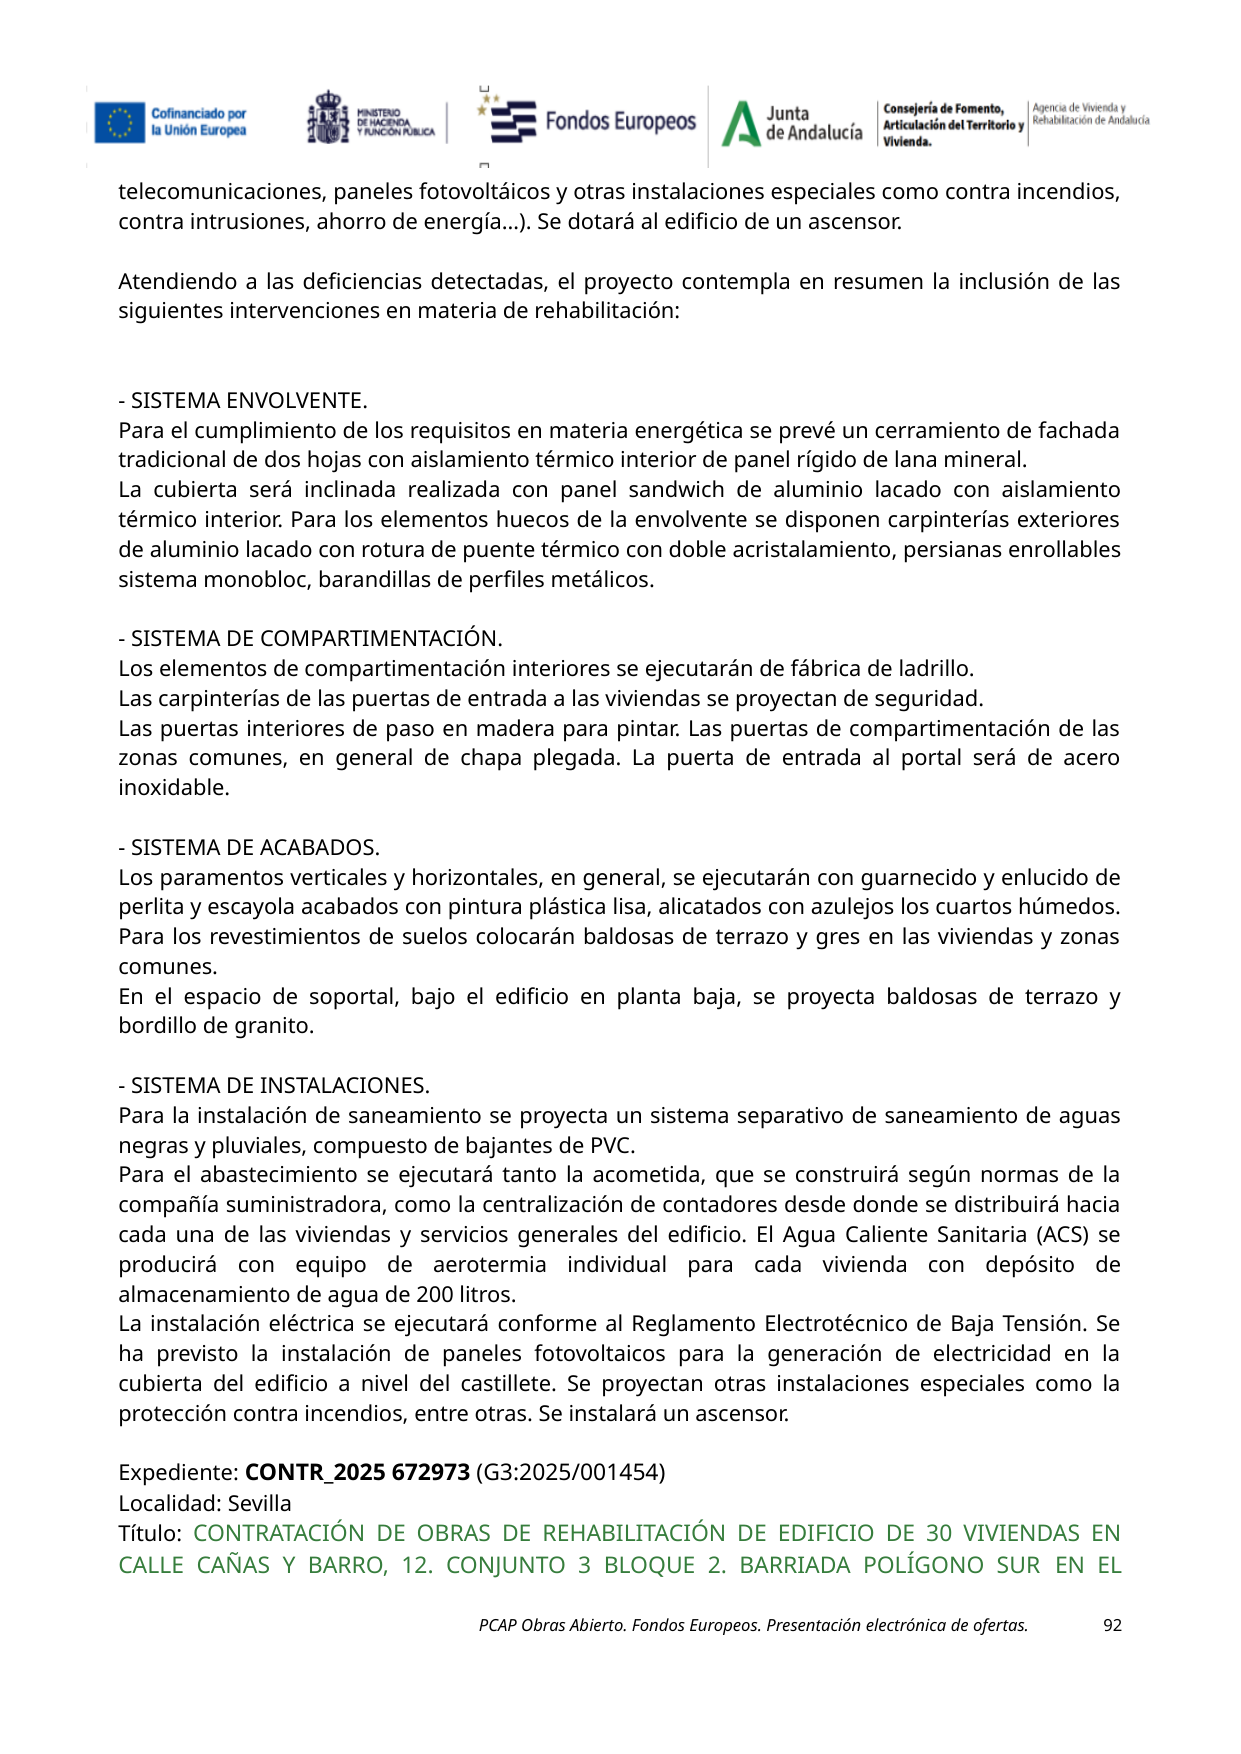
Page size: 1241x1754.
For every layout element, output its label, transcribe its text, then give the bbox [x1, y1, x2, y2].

text Para la instalación de saneamiento se proyecta un sistema separativo de saneamiento de aguas negras y pluviales, compuesto de bajantes de PVC. [118, 1100, 1122, 1159]
text Las carpinterías de las puertas de entrada a las viviendas se proyectan de seguridad. [118, 683, 1122, 713]
text En el espacio de soportal, bajo el edificio en planta baja, se proyecta baldosas de terrazo y bordillo de granito. [118, 981, 1122, 1040]
text Para el cumplimiento de los requisitos en materia energética se prevé un cerramiento de fachada tradicional de dos hojas con aislamiento térmico interior de panel rígido de lana mineral. [118, 415, 1122, 474]
text Para el abastecimiento se ejecutará tanto la acometida, que se construirá según normas de la compañía suministradora, como la centralización de contadores desde donde se distribuirá hacia cada una de las viviendas y servicios generales del edificio. El Agua Caliente Sanitaria (ACS) se producirá con equipo de aerotermia individual para cada vivienda con depósito de almacenamiento de agua de 200 litros. [118, 1159, 1122, 1308]
text - SISTEMA DE ACABADOS. [118, 832, 1122, 862]
text telecomunicaciones, paneles fotovoltáicos y otras instalaciones especiales como contra incendios, contra intrusiones, ahorro de energía…). Se dotará al edificio de un ascensor. [118, 176, 1122, 236]
text Localidad: Sevilla [118, 1488, 1122, 1517]
text Atendiendo a las deficiencias detectadas, el proyecto contempla en resumen la inclusión de las siguientes intervenciones en materia de rehabilitación: [118, 266, 1122, 325]
text - SISTEMA ENVOLVENTE. [118, 385, 1122, 415]
text Los paramentos verticales y horizontales, en general, se ejecutarán con guarnecido y enlucido de perlita y escayola acabados con pintura plástica lisa, alicatados con azulejos los cuartos húmedos. Para los revestimientos de suelos colocarán baldosas de terrazo y gres en las viviendas y zonas comunes. [118, 862, 1122, 981]
text La cubierta será inclinada realizada con panel sandwich de aluminio lacado con aislamiento térmico interior. Para los elementos huecos de la envolvente se disponen carpinterías exteriores de aluminio lacado con rotura de puente térmico con doble acristalamiento, persianas enrollables sistema monobloc, barandillas de perfiles metálicos. [118, 474, 1122, 593]
text Título: CONTRATACIÓN DE OBRAS DE REHABILITACIÓN DE EDIFICIO DE 30 VIVIENDAS EN CALLE CAÑAS Y BARRO, 12. CONJUNTO 3 BLOQUE 2. BARRIADA POLÍGONO SUR EN EL [118, 1517, 1122, 1580]
text Los elementos de compartimentación interiores se ejecutarán de fábrica de ladrillo. [118, 653, 1122, 683]
text Las puertas interiores de paso en madera para pintar. Las puertas de compartimentación de las zonas comunes, en general de chapa plegada. La puerta de entrada al portal será de acero inoxidable. [118, 713, 1122, 802]
text Expediente: CONTR_2025 672973 (G3:2025/001454) [118, 1456, 1122, 1488]
picture [86, 81, 1164, 168]
text La instalación eléctrica se ejecutará conforme al Reglamento Electrotécnico de Baja Tensión. Se ha previsto la instalación de paneles fotovoltaicos para la generación de electricidad en la cubierta del edificio a nivel del castillete. Se proyectan otras instalaciones especiales como la protección contra incendios, entre otras. Se instalará un ascensor. [118, 1308, 1122, 1428]
text - SISTEMA DE INSTALACIONES. [118, 1070, 1122, 1100]
text - SISTEMA DE COMPARTIMENTACIÓN. [118, 623, 1122, 653]
